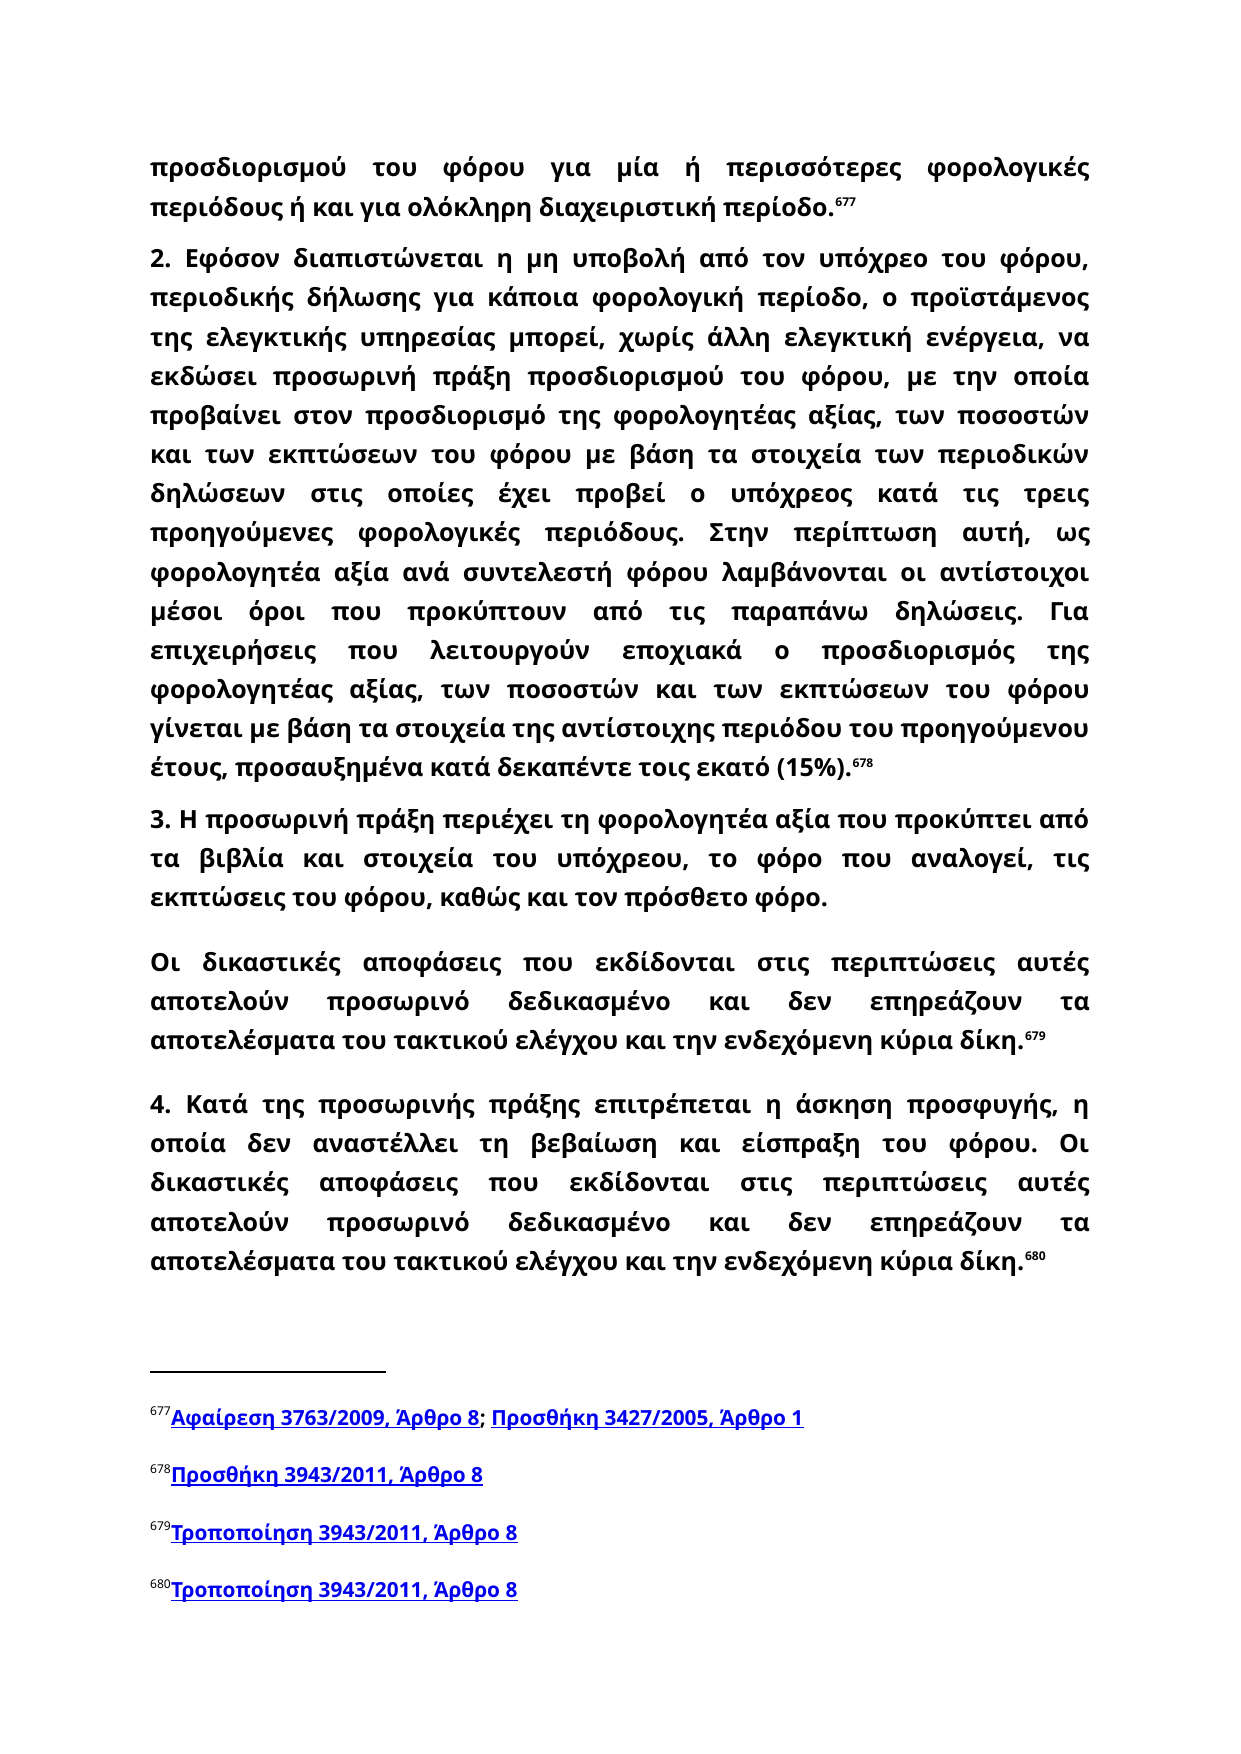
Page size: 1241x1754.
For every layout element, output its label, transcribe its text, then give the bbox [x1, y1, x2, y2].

text Τροποποίηση 3943/2011, Άρθρο 8 [150, 1518, 1090, 1546]
text Οι δικαστικές αποφάσεις που εκδίδονται στις περιπτώσεις αυτές αποτελούν προσωρινό δεδικασμένο και δεν επηρεάζουν τα αποτελέσματα του τακτικού ελέγχου και την ενδεχόμενη κύρια δίκη. [150, 944, 1090, 1057]
text προσδιορισμού του φόρου για μία ή περισσότερες φορολογικές περιόδους ή και για ολόκληρη διαχειριστική περίοδο. [150, 150, 1090, 223]
text 2. Εφόσον διαπιστώνεται η μη υποβολή από τον υπόχρεο του φόρου, περιοδικής δήλωσης για κάποια φορολογική περίοδο, ο προϊστάμενος της ελεγκτικής υπηρεσίας μπορεί, χωρίς άλλη ελεγκτική ενέργεια, να εκδώσει προσωρινή πράξη προσδιορισμού του φόρου, με την οποία προβαίνει στον προσδιορισμό της φορολογητέας αξίας, των ποσοστών και των εκπτώσεων του φόρου με βάση τα στοιχεία των περιοδικών δηλώσεων στις οποίες έχει προβεί ο υπόχρεος κατά τις τρεις προηγούμενες φορολογικές περιόδους. Στην περίπτωση αυτή, ως φορολογητέα αξία ανά συντελεστή φόρου λαμβάνονται οι αντίστοιχοι μέσοι όροι που προκύπτουν από τις παραπάνω δηλώσεις. Για επιχειρήσεις που λειτουργούν εποχιακά ο προσδιορισμός της φορολογητέας αξίας, των ποσοστών και των εκπτώσεων του φόρου γίνεται με βάση τα στοιχεία της αντίστοιχης περιόδου του προηγούμενου έτους, προσαυξημένα κατά δεκαπέντε τοις εκατό (15%). [150, 241, 1090, 784]
text Τροποποίηση 3943/2011, Άρθρο 8 [150, 1576, 1090, 1604]
text Αφαίρεση 3763/2009, Άρθρο 8; Προσθήκη 3427/2005, Άρθρο 1 [150, 1403, 1090, 1431]
text Προσθήκη 3943/2011, Άρθρο 8 [150, 1460, 1090, 1489]
text 4. Κατά της προσωρινής πράξης επιτρέπεται η άσκηση προσφυγής, η οποία δεν αναστέλλει τη βεβαίωση και είσπραξη του φόρου. Οι δικαστικές αποφάσεις που εκδίδονται στις περιπτώσεις αυτές αποτελούν προσωρινό δεδικασμένο και δεν επηρεάζουν τα αποτελέσματα του τακτικού ελέγχου και την ενδεχόμενη κύρια δίκη. [150, 1087, 1090, 1277]
text 3. Η προσωρινή πράξη περιέχει τη φορολογητέα αξία που προκύπτει από τα βιβλία και στοιχεία του υπόχρεου, το φόρο που αναλογεί, τις εκπτώσεις του φόρου, καθώς και τον πρόσθετο φόρο. [150, 802, 1090, 914]
